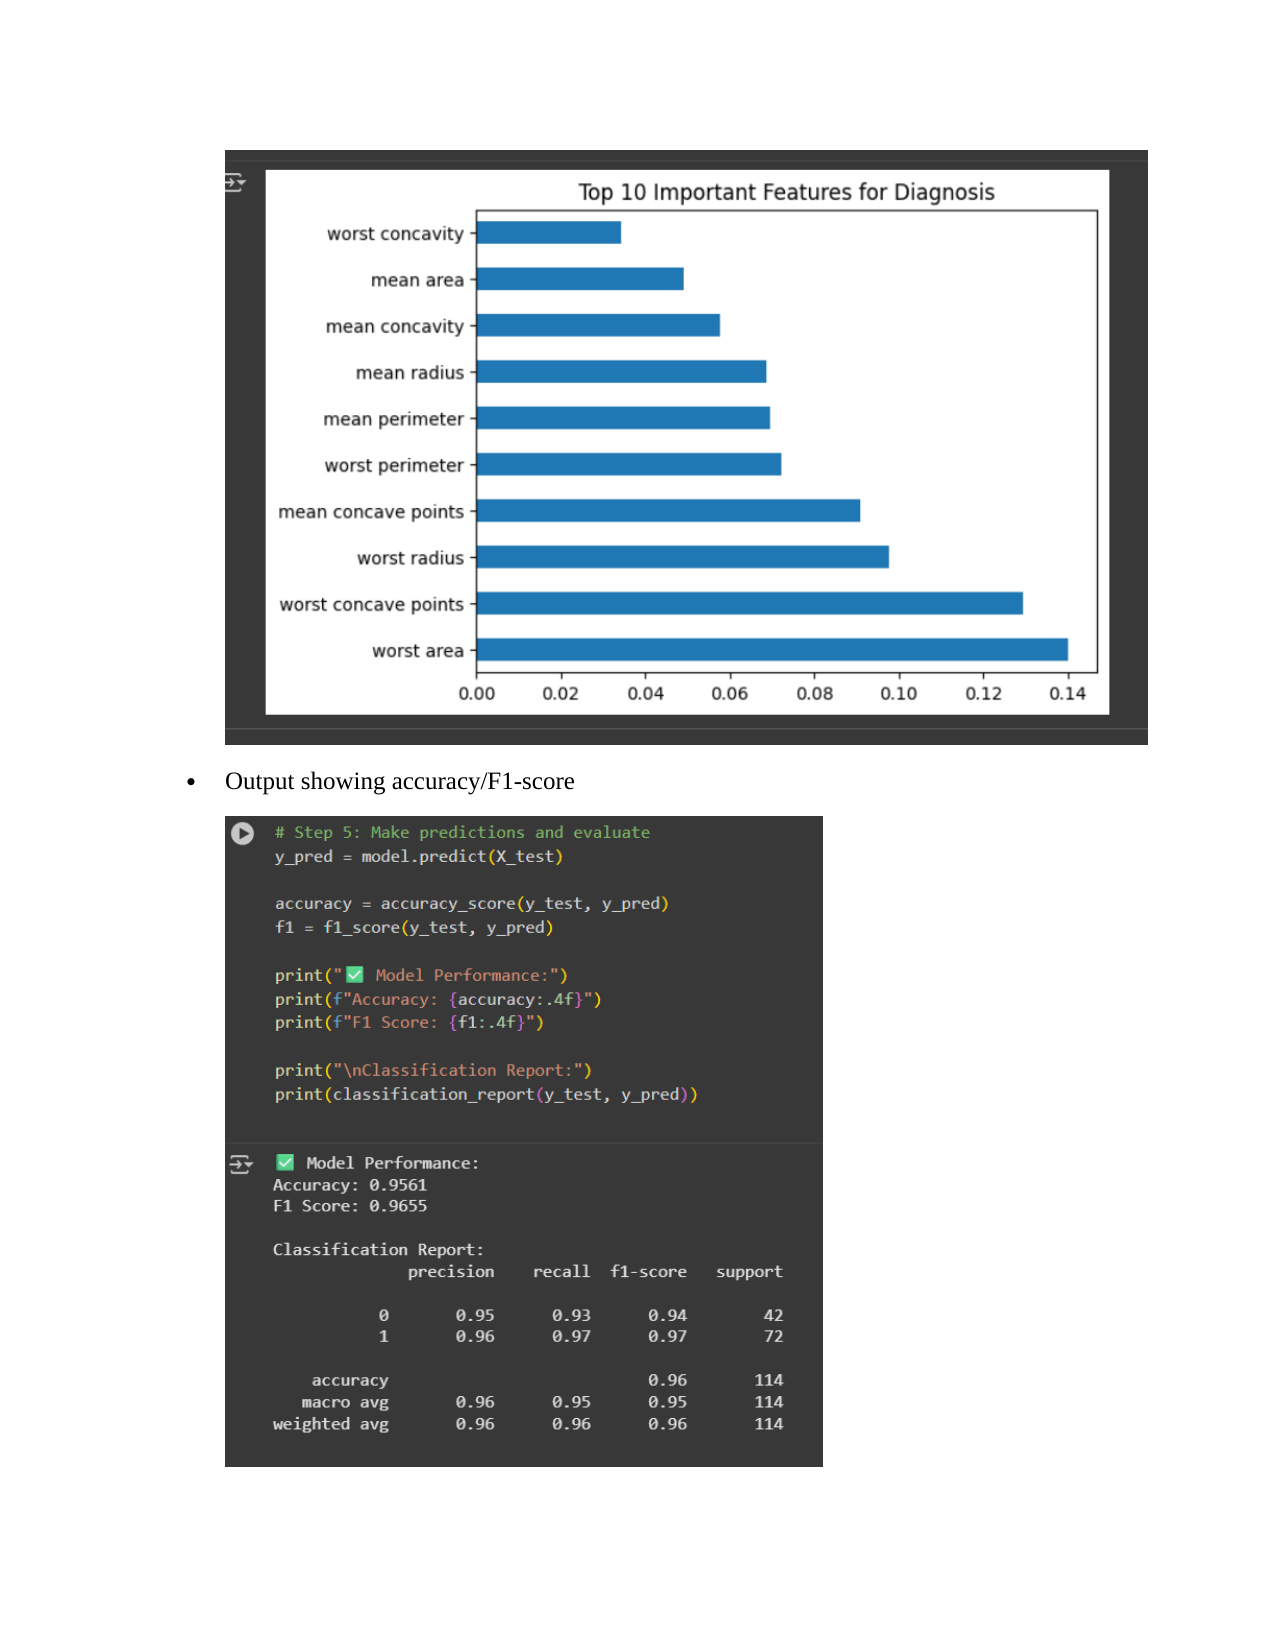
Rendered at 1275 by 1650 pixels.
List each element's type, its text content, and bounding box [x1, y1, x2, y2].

picture [225, 816, 823, 1467]
picture [225, 150, 1148, 745]
list Output showing accuracy/F1-score [187, 766, 1125, 795]
